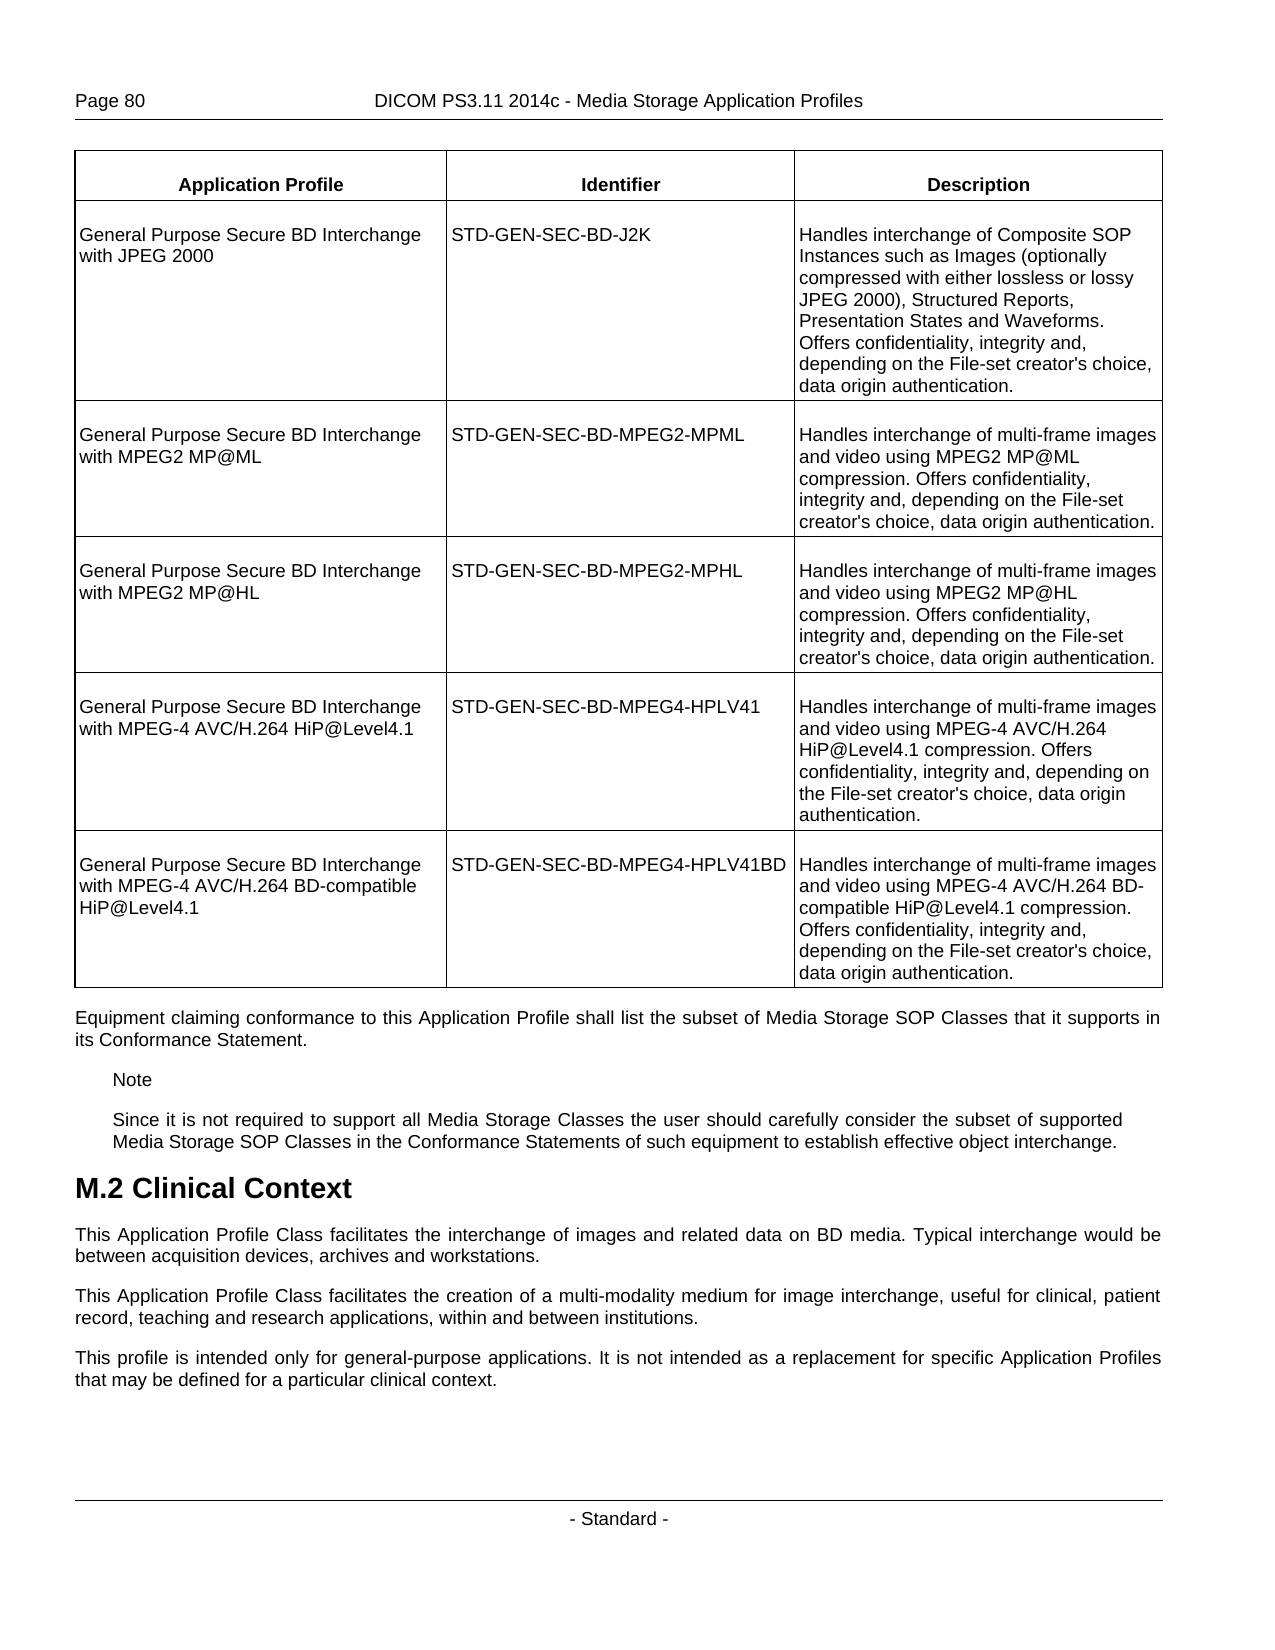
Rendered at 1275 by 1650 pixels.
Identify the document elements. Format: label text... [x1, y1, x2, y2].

table_cell Handles interchange of Composite SOP Instances such as Images (optionally compressed with either lossless or lossy JPEG 2000), Structured Reports, Presentation States and Waveforms. Offers confidentiality, integrity and, depending on the File-set creator's choice, data origin authentication. [795, 201, 1162, 400]
table_cell Handles interchange of multi-frame images and video using MPEG-4 AVC/H.264 BD-compatible HiP@Level4.1 compression. Offers confidentiality, integrity and, depending on the File-set creator's choice, data origin authentication. [795, 831, 1162, 987]
table_header Description [795, 151, 1162, 200]
table_header Identifier [447, 151, 794, 200]
text This profile is intended only for general-purpose applications. It is not intended as a replacement for specific Application Profiles that may be defined for a particular clinical context. [75, 1347, 1162, 1390]
table_cell STD-GEN-SEC-BD-MPEG2-MPHL [447, 537, 794, 672]
table_cell General Purpose Secure BD Interchange with MPEG2 MP@ML [76, 401, 446, 536]
text This Application Profile Class facilitates the interchange of images and related data on BD media. Typical interchange would be between acquisition devices, archives and workstations. [75, 1223, 1162, 1266]
table_cell Handles interchange of multi-frame images and video using MPEG2 MP@ML compression. Offers confidentiality, integrity and, depending on the File-set creator's choice, data origin authentication. [795, 401, 1162, 536]
table_header Application Profile [76, 151, 446, 200]
text Note [112, 1069, 1125, 1090]
table_cell General Purpose Secure BD Interchange with JPEG 2000 [76, 201, 446, 400]
table_cell General Purpose Secure BD Interchange with MPEG-4 AVC/H.264 HiP@Level4.1 [76, 673, 446, 830]
table_cell Handles interchange of multi-frame images and video using MPEG2 MP@HL compression. Offers confidentiality, integrity and, depending on the File-set creator's choice, data origin authentication. [795, 537, 1162, 672]
table_cell General Purpose Secure BD Interchange with MPEG-4 AVC/H.264 BD-compatible HiP@Level4.1 [76, 831, 446, 987]
text Equipment claiming conformance to this Application Profile shall list the subset of Media Storage SOP Classes that it supports in its Conformance Statement. [75, 1007, 1162, 1050]
table_cell Handles interchange of multi-frame images and video using MPEG-4 AVC/H.264 HiP@Level4.1 compression. Offers confidentiality, integrity and, depending on the File-set creator's choice, data origin authentication. [795, 673, 1162, 830]
table_cell STD-GEN-SEC-BD-MPEG4-HPLV41BD [447, 831, 794, 987]
table_cell STD-GEN-SEC-BD-J2K [447, 201, 794, 400]
text Since it is not required to support all Media Storage Classes the user should carefully consider the subset of supported Media Storage SOP Classes in the Conformance Statements of such equipment to establish effective object interchange. [112, 1109, 1125, 1152]
table_cell STD-GEN-SEC-BD-MPEG4-HPLV41 [447, 673, 794, 830]
table_cell STD-GEN-SEC-BD-MPEG2-MPML [447, 401, 794, 536]
text This Application Profile Class facilitates the creation of a multi-modality medium for image interchange, useful for clinical, patient record, teaching and research applications, within and between institutions. [75, 1285, 1162, 1328]
table_cell General Purpose Secure BD Interchange with MPEG2 MP@HL [76, 537, 446, 672]
text M.2 Clinical Context [75, 1171, 1162, 1204]
